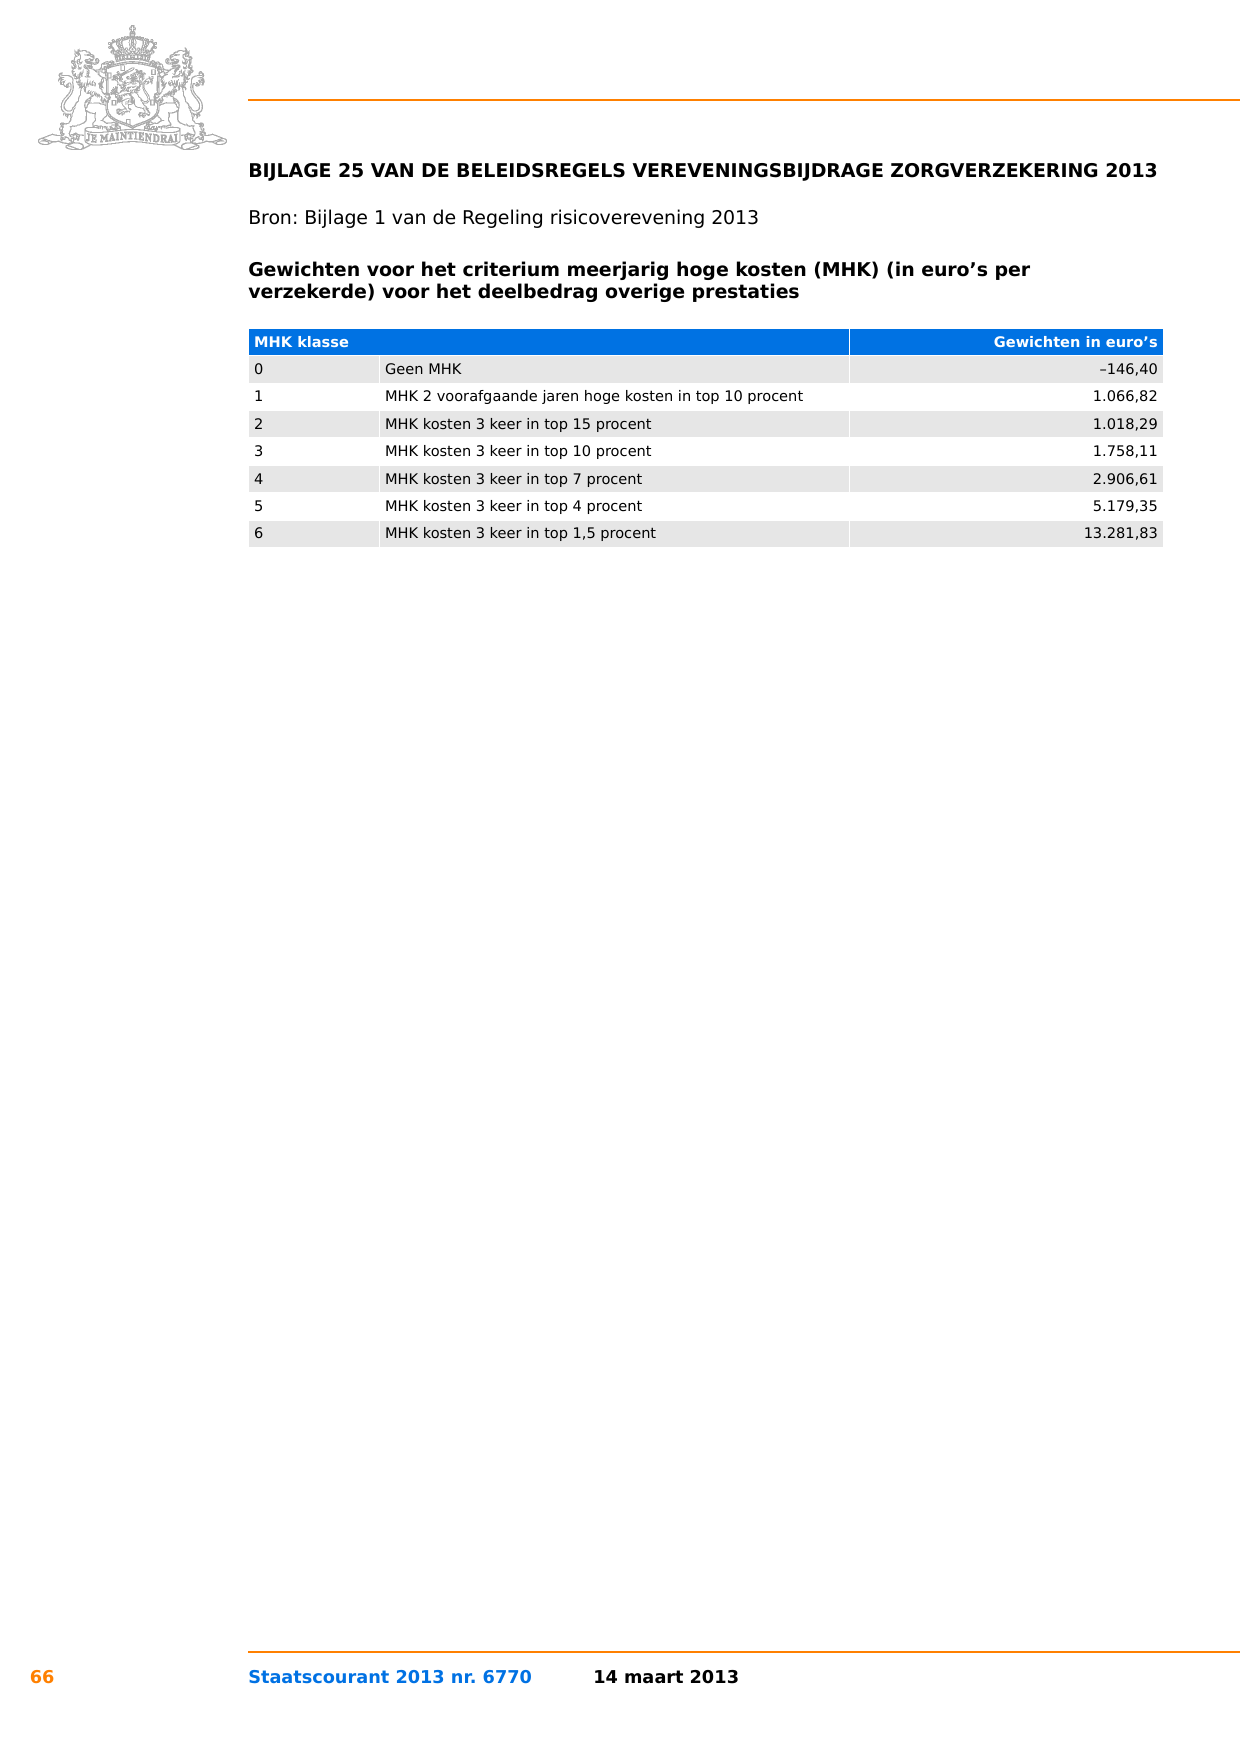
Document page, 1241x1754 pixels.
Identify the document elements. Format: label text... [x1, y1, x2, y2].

table_header MHK klasse [249, 329, 849, 355]
table_cell MHK kosten 3 keer in top 4 procent [380, 493, 849, 519]
table_cell 6 [249, 521, 379, 547]
table_cell 2 [249, 411, 379, 437]
text Bron: Bijlage 1 van de Regeling risicoverevening 2013 [248, 207, 1163, 229]
table_cell 4 [249, 466, 379, 492]
table_cell MHK 2 voorafgaande jaren hoge kosten in top 10 procent [380, 384, 849, 410]
table_cell –146,40 [850, 356, 1163, 383]
table_cell MHK kosten 3 keer in top 1,5 procent [380, 521, 849, 547]
table_cell MHK kosten 3 keer in top 7 procent [380, 466, 849, 492]
table_cell 0 [249, 356, 379, 383]
table_cell MHK kosten 3 keer in top 15 procent [380, 411, 849, 437]
table_cell 5 [249, 493, 379, 519]
table_cell MHK kosten 3 keer in top 10 procent [380, 439, 849, 465]
table_cell 3 [249, 439, 379, 465]
table_cell 5.179,35 [850, 493, 1163, 519]
table_cell 1.758,11 [850, 439, 1163, 465]
table_cell 1 [249, 384, 379, 410]
subtitle BIJLAGE 25 VAN DE BELEIDSREGELS VEREVENINGSBIJDRAGE ZORGVERZEKERING 2013 [248, 160, 1163, 182]
table_cell 1.066,82 [850, 384, 1163, 410]
table_cell Geen MHK [380, 356, 849, 383]
subtitle Gewichten voor het criterium meerjarig hoge kosten (MHK) (in euro’s per verzekerde) voor het deelbedrag overige prestaties [248, 259, 1163, 303]
table_header Gewichten in euro’s [850, 329, 1163, 355]
table_cell 2.906,61 [850, 466, 1163, 492]
picture [38, 25, 227, 150]
table_cell 13.281,83 [850, 521, 1163, 547]
table_cell 1.018,29 [850, 411, 1163, 437]
